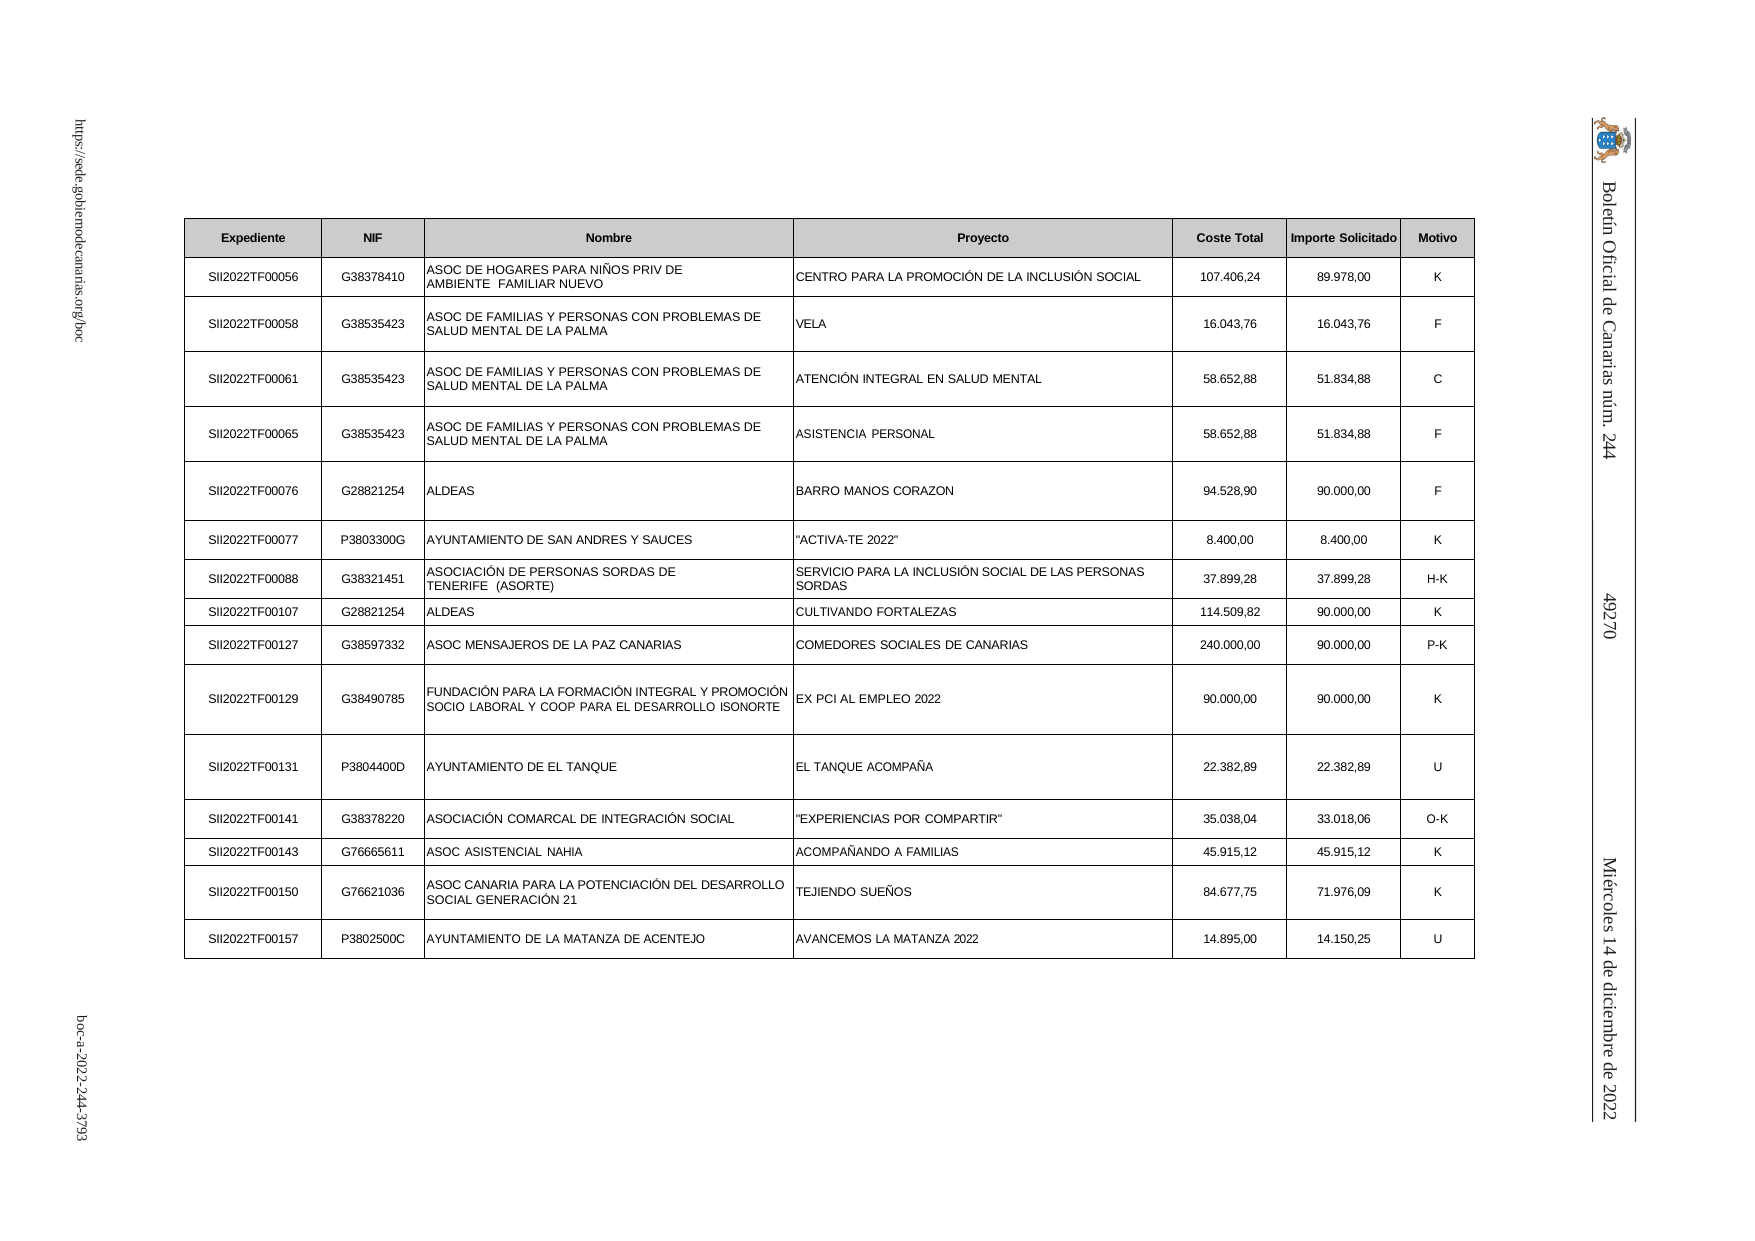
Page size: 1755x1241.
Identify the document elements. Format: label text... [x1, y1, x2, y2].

table_cell K [1401, 521, 1474, 558]
table_cell G76665611 [322, 839, 424, 864]
table_cell F [1401, 407, 1474, 461]
table_header Nombre [425, 219, 793, 257]
table_cell 8.400,00 [1173, 521, 1286, 558]
table_cell EL TANQUE ACOMPAÑA [794, 735, 1172, 798]
table_cell 90.000,00 [1287, 665, 1400, 734]
table_cell K [1401, 839, 1474, 864]
table_cell ASOC DE FAMILIAS Y PERSONAS CON PROBLEMAS DE SALUD MENTAL DE LA PALMA [425, 297, 793, 351]
table_cell SII2022TF00061 [185, 352, 321, 406]
table_cell SII2022TF00127 [185, 626, 321, 663]
table_cell COMEDORES SOCIALES DE CANARIAS [794, 626, 1172, 663]
table_cell ASOC MENSAJEROS DE LA PAZ CANARIAS [425, 626, 793, 663]
table_cell C [1401, 352, 1474, 406]
table_cell EX PCI AL EMPLEO 2022 [794, 665, 1172, 734]
table_cell 84.677,75 [1173, 866, 1286, 919]
table_cell ACOMPAÑANDO A FAMILIAS [794, 839, 1172, 864]
table_cell G28821254 [322, 599, 424, 624]
table_cell K [1401, 866, 1474, 919]
table_cell ASOCIACIÓN DE PERSONAS SORDAS DE TENERIFE (ASORTE) [425, 560, 793, 597]
table_cell 114.509,82 [1173, 599, 1286, 624]
table_cell F [1401, 462, 1474, 519]
table_cell 16.043,76 [1287, 297, 1400, 351]
table_cell H-K [1401, 560, 1474, 597]
table_cell SII2022TF00150 [185, 866, 321, 919]
table_cell G76621036 [322, 866, 424, 919]
table_header Coste Total [1173, 219, 1286, 257]
table_cell AVANCEMOS LA MATANZA 2022 [794, 920, 1172, 958]
table_cell 14.895,00 [1173, 920, 1286, 958]
table_cell ALDEAS [425, 599, 793, 624]
table_cell 33.018,06 [1287, 800, 1400, 837]
table_cell ASOCIACIÓN COMARCAL DE INTEGRACIÓN SOCIAL [425, 800, 793, 837]
table_cell SII2022TF00157 [185, 920, 321, 958]
table_cell SII2022TF00076 [185, 462, 321, 519]
table_cell ASISTENCIA PERSONAL [794, 407, 1172, 461]
table_cell CULTIVANDO FORTALEZAS [794, 599, 1172, 624]
table_cell SII2022TF00056 [185, 258, 321, 296]
table_cell "ACTIVA-TE 2022" [794, 521, 1172, 558]
table_header Proyecto [794, 219, 1172, 257]
table_cell 45.915,12 [1287, 839, 1400, 864]
text 49270 [1600, 593, 1621, 642]
table_cell ASOC DE HOGARES PARA NIÑOS PRIV DE AMBIENTE FAMILIAR NUEVO [425, 258, 793, 296]
table_cell 90.000,00 [1287, 626, 1400, 663]
table_cell 16.043,76 [1173, 297, 1286, 351]
table_cell 35.038,04 [1173, 800, 1286, 837]
table_cell G28821254 [322, 462, 424, 519]
table_cell BARRO MANOS CORAZON [794, 462, 1172, 519]
table_cell SII2022TF00141 [185, 800, 321, 837]
table_cell 37.899,28 [1287, 560, 1400, 597]
table_cell P3803300G [322, 521, 424, 558]
text boc-a-2022-244-3793 [74, 1016, 91, 1145]
table_cell SII2022TF00129 [185, 665, 321, 734]
table_cell K [1401, 599, 1474, 624]
table_cell SII2022TF00058 [185, 297, 321, 351]
table_cell O-K [1401, 800, 1474, 837]
table_header NIF [322, 219, 424, 257]
table_cell VELA [794, 297, 1172, 351]
table_cell ATENCIÓN INTEGRAL EN SALUD MENTAL [794, 352, 1172, 406]
table_cell G38535423 [322, 297, 424, 351]
table_cell SII2022TF00088 [185, 560, 321, 597]
table_cell G38490785 [322, 665, 424, 734]
table_cell SERVICIO PARA LA INCLUSIÓN SOCIAL DE LAS PERSONAS SORDAS [794, 560, 1172, 597]
table_cell G38378410 [322, 258, 424, 296]
table_cell ASOC CANARIA PARA LA POTENCIACIÓN DEL DESARROLLO SOCIAL GENERACIÓN 21 [425, 866, 793, 919]
table_cell ASOC DE FAMILIAS Y PERSONAS CON PROBLEMAS DE SALUD MENTAL DE LA PALMA [425, 352, 793, 406]
table_cell ASOC DE FAMILIAS Y PERSONAS CON PROBLEMAS DE SALUD MENTAL DE LA PALMA [425, 407, 793, 461]
table_header Expediente [185, 219, 321, 257]
table_cell SII2022TF00077 [185, 521, 321, 558]
table_cell TEJIENDO SUEÑOS [794, 866, 1172, 919]
table_cell U [1401, 920, 1474, 958]
table_cell P3802500C [322, 920, 424, 958]
table_cell K [1401, 258, 1474, 296]
table_cell SII2022TF00131 [185, 735, 321, 798]
table_cell ASOC ASISTENCIAL NAHIA [425, 839, 793, 864]
table_cell "EXPERIENCIAS POR COMPARTIR" [794, 800, 1172, 837]
table_cell 90.000,00 [1287, 599, 1400, 624]
table_cell 51.834,88 [1287, 407, 1400, 461]
table_cell 90.000,00 [1173, 665, 1286, 734]
table_cell SII2022TF00065 [185, 407, 321, 461]
table_cell AYUNTAMIENTO DE LA MATANZA DE ACENTEJO [425, 920, 793, 958]
table_cell AYUNTAMIENTO DE SAN ANDRES Y SAUCES [425, 521, 793, 558]
table_cell AYUNTAMIENTO DE EL TANQUE [425, 735, 793, 798]
text https://sede.gobiernodecanarias.org/boc [72, 119, 89, 352]
text Boletín Oficial de Canarias núm. 244 [1599, 181, 1621, 462]
table_cell P3804400D [322, 735, 424, 798]
table_cell 90.000,00 [1287, 462, 1400, 519]
table_cell G38597332 [322, 626, 424, 663]
table_cell 107.406,24 [1173, 258, 1286, 296]
table_header Importe Solicitado [1287, 219, 1400, 257]
table_cell 8.400,00 [1287, 521, 1400, 558]
table_cell 14.150,25 [1287, 920, 1400, 958]
table_cell G38378220 [322, 800, 424, 837]
table_cell G38535423 [322, 352, 424, 406]
table_cell 58.652,88 [1173, 407, 1286, 461]
table_header Motivo [1401, 219, 1474, 257]
table_cell 94.528,90 [1173, 462, 1286, 519]
table_cell P-K [1401, 626, 1474, 663]
table_cell 51.834,88 [1287, 352, 1400, 406]
table_cell CENTRO PARA LA PROMOCIÓN DE LA INCLUSIÓN SOCIAL [794, 258, 1172, 296]
table_cell G38535423 [322, 407, 424, 461]
table_cell 45.915,12 [1173, 839, 1286, 864]
table_cell 89.978,00 [1287, 258, 1400, 296]
table_cell ALDEAS [425, 462, 793, 519]
text Miércoles 14 de diciembre de 2022 [1600, 857, 1621, 1124]
table_cell FUNDACIÓN PARA LA FORMACIÓN INTEGRAL Y PROMOCIÓN SOCIO LABORAL Y COOP PARA EL DESARROLLO ISONORTE [425, 665, 793, 734]
table_cell 71.976,09 [1287, 866, 1400, 919]
table_cell 58.652,88 [1173, 352, 1286, 406]
table_cell SII2022TF00143 [185, 839, 321, 864]
table_cell 37.899,28 [1173, 560, 1286, 597]
table_cell U [1401, 735, 1474, 798]
table_cell SII2022TF00107 [185, 599, 321, 624]
table_cell K [1401, 665, 1474, 734]
table_cell 240.000,00 [1173, 626, 1286, 663]
table_cell F [1401, 297, 1474, 351]
table_cell G38321451 [322, 560, 424, 597]
table_cell 22.382,89 [1173, 735, 1286, 798]
table_cell 22.382,89 [1287, 735, 1400, 798]
